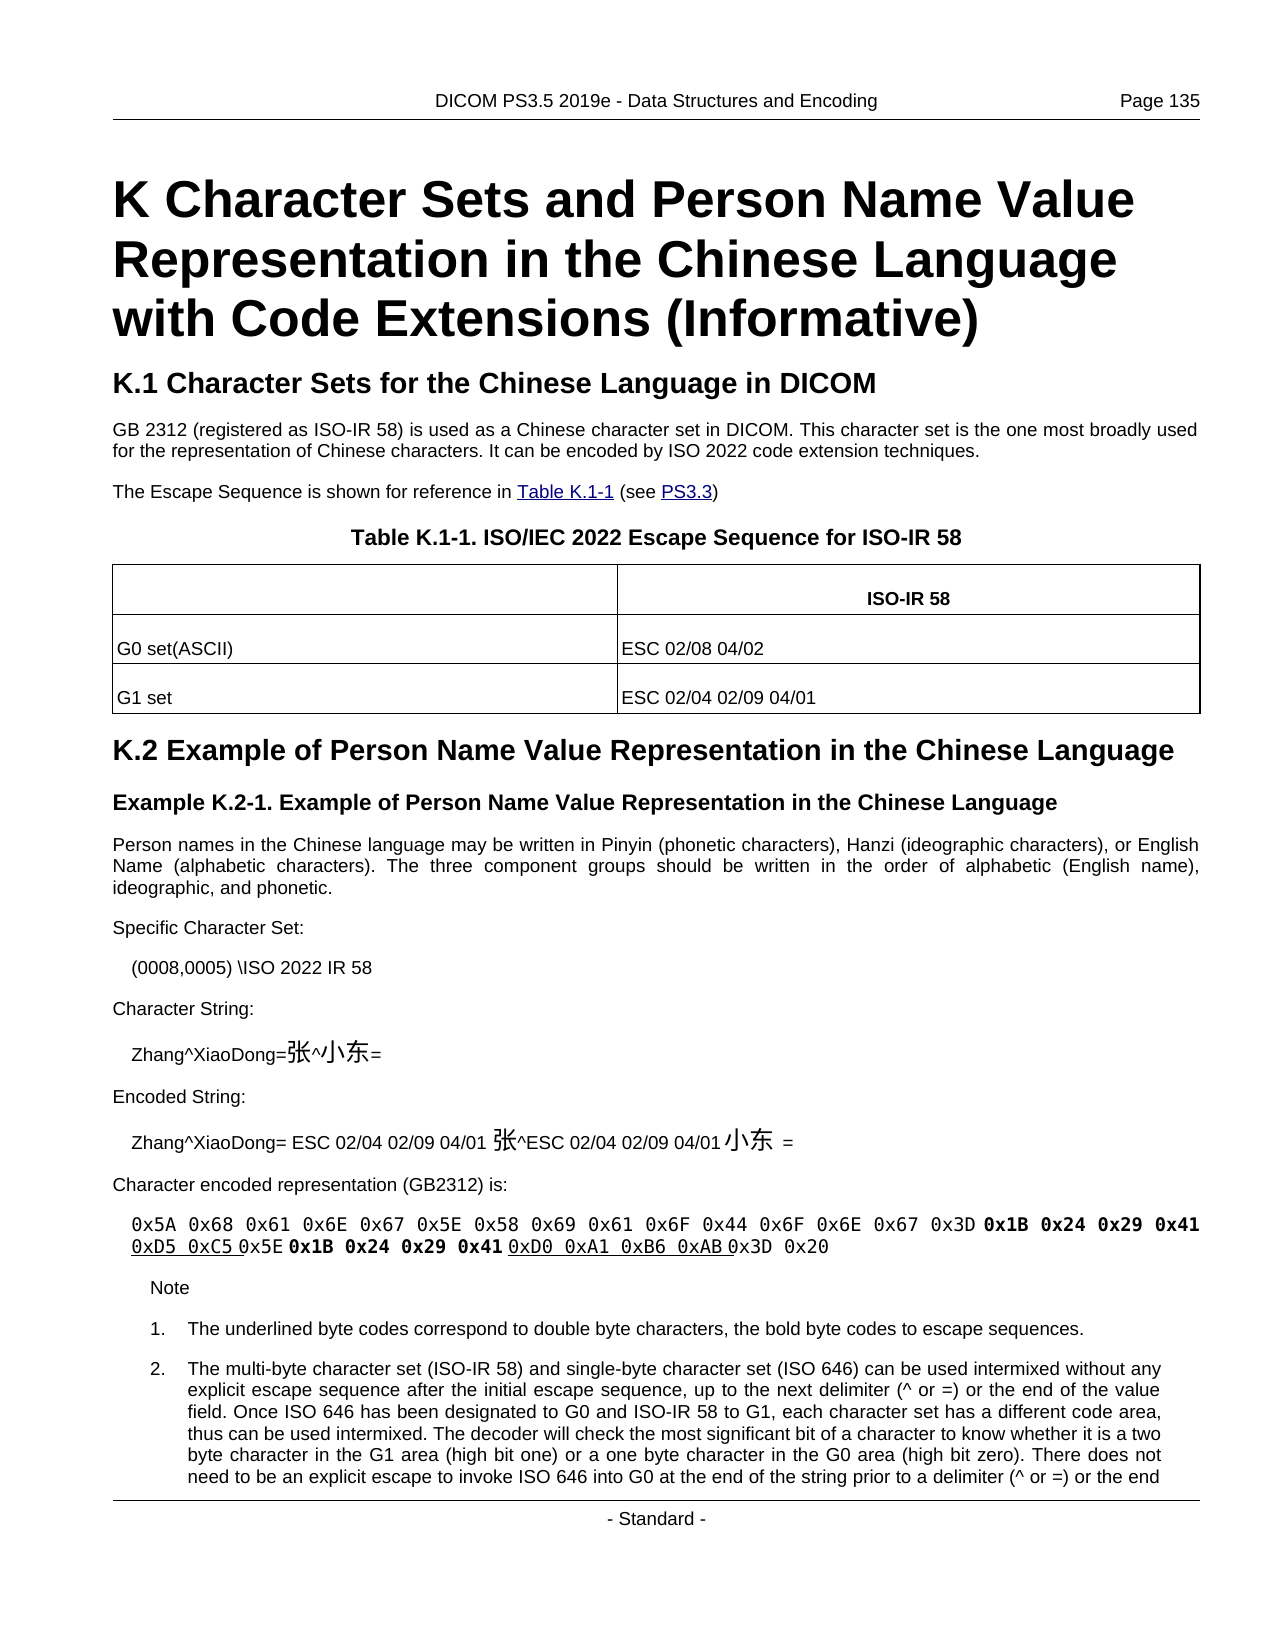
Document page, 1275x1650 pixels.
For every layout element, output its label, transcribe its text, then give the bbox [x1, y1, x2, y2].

text Encoded String: [112, 1086, 1200, 1107]
text Character encoded representation (GB2312) is: [112, 1174, 1200, 1195]
text (0008,0005) \ISO 2022 IR 58 [131, 957, 1200, 979]
text Character String: [112, 997, 1200, 1019]
text Example K.2-1. Example of Person Name Value Representation in the Chinese Language [112, 789, 1200, 814]
text K.1 Character Sets for the Chinese Language in DICOM [112, 366, 1200, 400]
table_cell G1 set [113, 664, 617, 713]
text The Escape Sequence is shown for reference in Table K.1-1 (see PS3.3) [112, 480, 1200, 502]
text GB 2312 (registered as ISO-IR 58) is used as a Chinese character set in DICOM. This character set is the one most broadly used for the representation of Chinese characters. It can be encoded by ISO 2022 code extension techniques. [112, 418, 1200, 462]
table_cell G0 set(ASCII) [113, 615, 617, 663]
text Specific Character Set: [112, 917, 1200, 938]
text Person names in the Chinese language may be written in Pinyin (phonetic characters), Hanzi (ideographic characters), or English Name (alphabetic characters). The three component groups should be written in the order of alphabetic (English name), ideographic, and phonetic. [112, 833, 1200, 898]
text Table K.1-1. ISO/IEC 2022 Escape Sequence for ISO-IR 58 [112, 524, 1200, 550]
text Zhang^XiaoDong=张^小东= [131, 1038, 1200, 1067]
table_cell ESC 02/08 04/02 [618, 615, 1199, 663]
text Note [150, 1277, 1162, 1299]
table_header [113, 565, 617, 613]
table_cell ESC 02/04 02/09 04/01 [618, 664, 1199, 713]
text K Character Sets and Person Name Value Representation in the Chinese Language with Code Extensions (Informative) [112, 169, 1200, 347]
text Zhang^XiaoDong= ESC 02/04 02/09 04/01 张^ESC 02/04 02/09 04/01小东 = [131, 1126, 1200, 1155]
text 0x5A 0x68 0x61 0x6E 0x67 0x5E 0x58 0x69 0x61 0x6F 0x44 0x6F 0x6E 0x67 0x3D 0x1B 0x24 0x29 0x41 0xD5 0xC5 0x5E 0x1B 0x24 0x29 0x41 0xD0 0xA1 0xB6 0xAB 0x3D 0x20 [131, 1214, 1200, 1258]
text 2. The multi-byte character set (ISO-IR 58) and single-byte character set (ISO 646) can be used intermixed without any explicit escape sequence after the initial escape sequence, up to the next delimiter (^ or =) or the end of the value field. Once ISO 646 has been designated to G0 and ISO-IR 58 to G1, each character set has a different code area, thus can be used intermixed. The decoder will check the most significant bit of a character to know whether it is a two byte character in the G1 area (high bit one) or a one byte character in the G0 area (high bit zero). There does not need to be an explicit escape to invoke ISO 646 into G0 at the end of the string prior to a delimiter (^ or =) or the end [150, 1358, 1162, 1487]
table_header ISO-IR 58 [618, 565, 1199, 613]
text K.2 Example of Person Name Value Representation in the Chinese Language [112, 733, 1200, 766]
text 1. The underlined byte codes correspond to double byte characters, the bold byte codes to escape sequences. [150, 1317, 1162, 1339]
